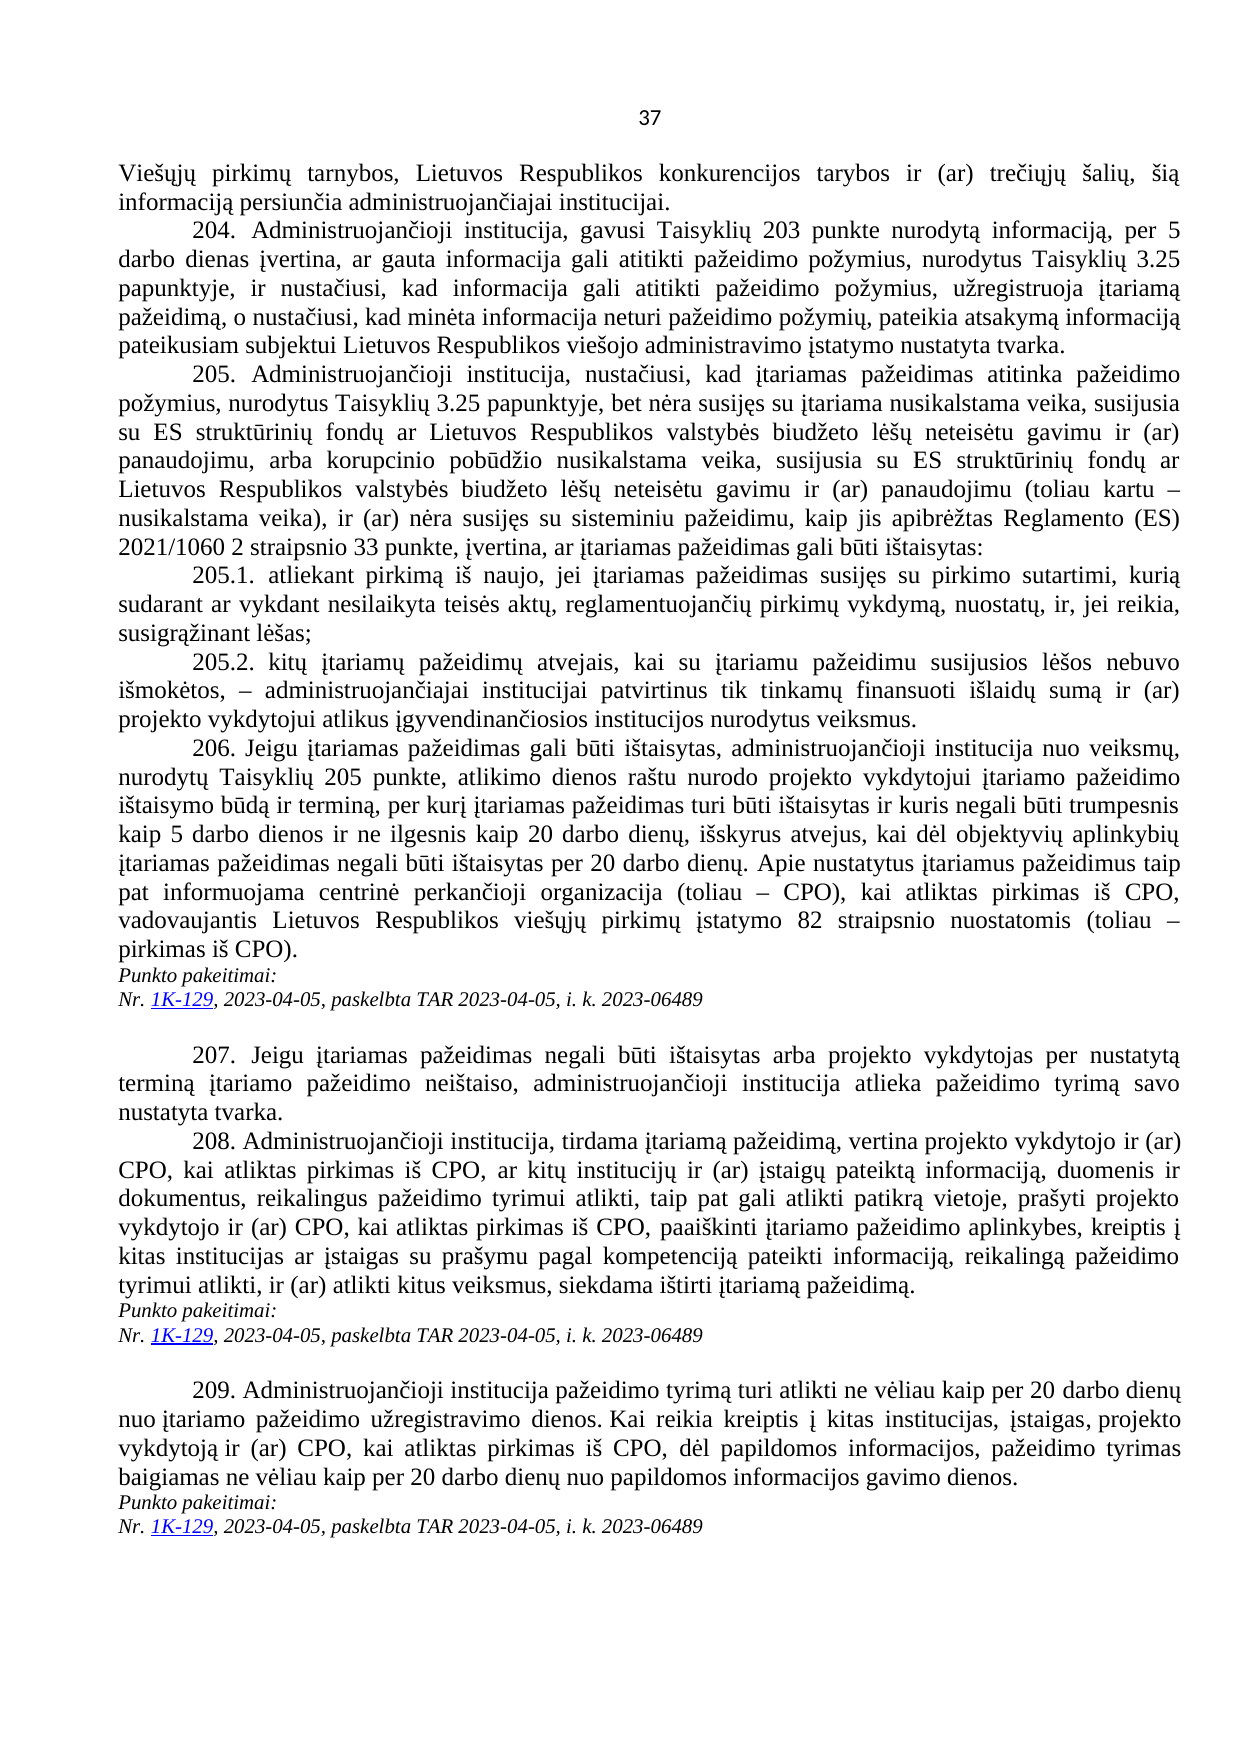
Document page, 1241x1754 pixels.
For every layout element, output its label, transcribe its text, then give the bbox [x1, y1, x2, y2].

text 205.1. atliekant pirkimą iš naujo, jei įtariamas pažeidimas susijęs su pirkimo sutartimi, kurią sudarant ar vykdant nesilaikyta teisės aktų, reglamentuojančių pirkimų vykdymą, nuostatų, ir, jei reikia, susigrąžinant lėšas; [118, 560, 1181, 647]
text Nr. 1K-129, 2023-04-05, paskelbta TAR 2023-04-05, i. k. 2023-06489 [118, 987, 1181, 1011]
text 209. Administruojančioji institucija pažeidimo tyrimą turi atlikti ne vėliau kaip per 20 darbo dienų nuo įtariamo pažeidimo užregistravimo dienos. Kai reikia kreiptis į kitas institucijas, įstaigas, projekto vykdytoją ir (ar) CPO, kai atliktas pirkimas iš CPO, dėl papildomos informacijos, pažeidimo tyrimas baigiamas ne vėliau kaip per 20 darbo dienų nuo papildomos informacijos gavimo dienos. [118, 1375, 1181, 1490]
text 204. Administruojančioji institucija, gavusi Taisyklių 203 punkte nurodytą informaciją, per 5 darbo dienas įvertina, ar gauta informacija gali atitikti pažeidimo požymius, nurodytus Taisyklių 3.25 papunktyje, ir nustačiusi, kad informacija gali atitikti pažeidimo požymius, užregistruoja įtariamą pažeidimą, o nustačiusi, kad minėta informacija neturi pažeidimo požymių, pateikia atsakymą informaciją pateikusiam subjektui Lietuvos Respublikos viešojo administravimo įstatymo nustatyta tvarka. [118, 215, 1181, 359]
text Punkto pakeitimai: [118, 1298, 1181, 1322]
text Nr. 1K-129, 2023-04-05, paskelbta TAR 2023-04-05, i. k. 2023-06489 [118, 1322, 1181, 1347]
text 206. Jeigu įtariamas pažeidimas gali būti ištaisytas, administruojančioji institucija nuo veiksmų, nurodytų Taisyklių 205 punkte, atlikimo dienos raštu nurodo projekto vykdytojui įtariamo pažeidimo ištaisymo būdą ir terminą, per kurį įtariamas pažeidimas turi būti ištaisytas ir kuris negali būti trumpesnis kaip 5 darbo dienos ir ne ilgesnis kaip 20 darbo dienų, išskyrus atvejus, kai dėl objektyvių aplinkybių įtariamas pažeidimas negali būti ištaisytas per 20 darbo dienų. Apie nustatytus įtariamus pažeidimus taip pat informuojama centrinė perkančioji organizacija (toliau – CPO), kai atliktas pirkimas iš CPO, vadovaujantis Lietuvos Respublikos viešųjų pirkimų įstatymo 82 straipsnio nuostatomis (toliau – pirkimas iš CPO). [118, 733, 1181, 963]
text Punkto pakeitimai: [118, 1490, 1181, 1514]
text 205. Administruojančioji institucija, nustačiusi, kad įtariamas pažeidimas atitinka pažeidimo požymius, nurodytus Taisyklių 3.25 papunktyje, bet nėra susijęs su įtariama nusikalstama veika, susijusia su ES struktūrinių fondų ar Lietuvos Respublikos valstybės biudžeto lėšų neteisėtu gavimu ir (ar) panaudojimu, arba korupcinio pobūdžio nusikalstama veika, susijusia su ES struktūrinių fondų ar Lietuvos Respublikos valstybės biudžeto lėšų neteisėtu gavimu ir (ar) panaudojimu (toliau kartu – nusikalstama veika), ir (ar) nėra susijęs su sisteminiu pažeidimu, kaip jis apibrėžtas Reglamento (ES) 2021/1060 2 straipsnio 33 punkte, įvertina, ar įtariamas pažeidimas gali būti ištaisytas: [118, 359, 1181, 560]
text 207. Jeigu įtariamas pažeidimas negali būti ištaisytas arba projekto vykdytojas per nustatytą terminą įtariamo pažeidimo neištaiso, administruojančioji institucija atlieka pažeidimo tyrimą savo nustatyta tvarka. [118, 1040, 1181, 1126]
text Punkto pakeitimai: [118, 963, 1181, 987]
text Viešųjų pirkimų tarnybos, Lietuvos Respublikos konkurencijos tarybos ir (ar) trečiųjų šalių, šią informaciją persiunčia administruojančiajai institucijai. [118, 158, 1181, 215]
text Nr. 1K-129, 2023-04-05, paskelbta TAR 2023-04-05, i. k. 2023-06489 [118, 1514, 1181, 1538]
text 205.2. kitų įtariamų pažeidimų atvejais, kai su įtariamu pažeidimu susijusios lėšos nebuvo išmokėtos, – administruojančiajai institucijai patvirtinus tik tinkamų finansuoti išlaidų sumą ir (ar) projekto vykdytojui atlikus įgyvendinančiosios institucijos nurodytus veiksmus. [118, 647, 1181, 733]
text 208. Administruojančioji institucija, tirdama įtariamą pažeidimą, vertina projekto vykdytojo ir (ar) CPO, kai atliktas pirkimas iš CPO, ar kitų institucijų ir (ar) įstaigų pateiktą informaciją, duomenis ir dokumentus, reikalingus pažeidimo tyrimui atlikti, taip pat gali atlikti patikrą vietoje, prašyti projekto vykdytojo ir (ar) CPO, kai atliktas pirkimas iš CPO, paaiškinti įtariamo pažeidimo aplinkybes, kreiptis į kitas institucijas ar įstaigas su prašymu pagal kompetenciją pateikti informaciją, reikalingą pažeidimo tyrimui atlikti, ir (ar) atlikti kitus veiksmus, siekdama ištirti įtariamą pažeidimą. [118, 1126, 1181, 1298]
